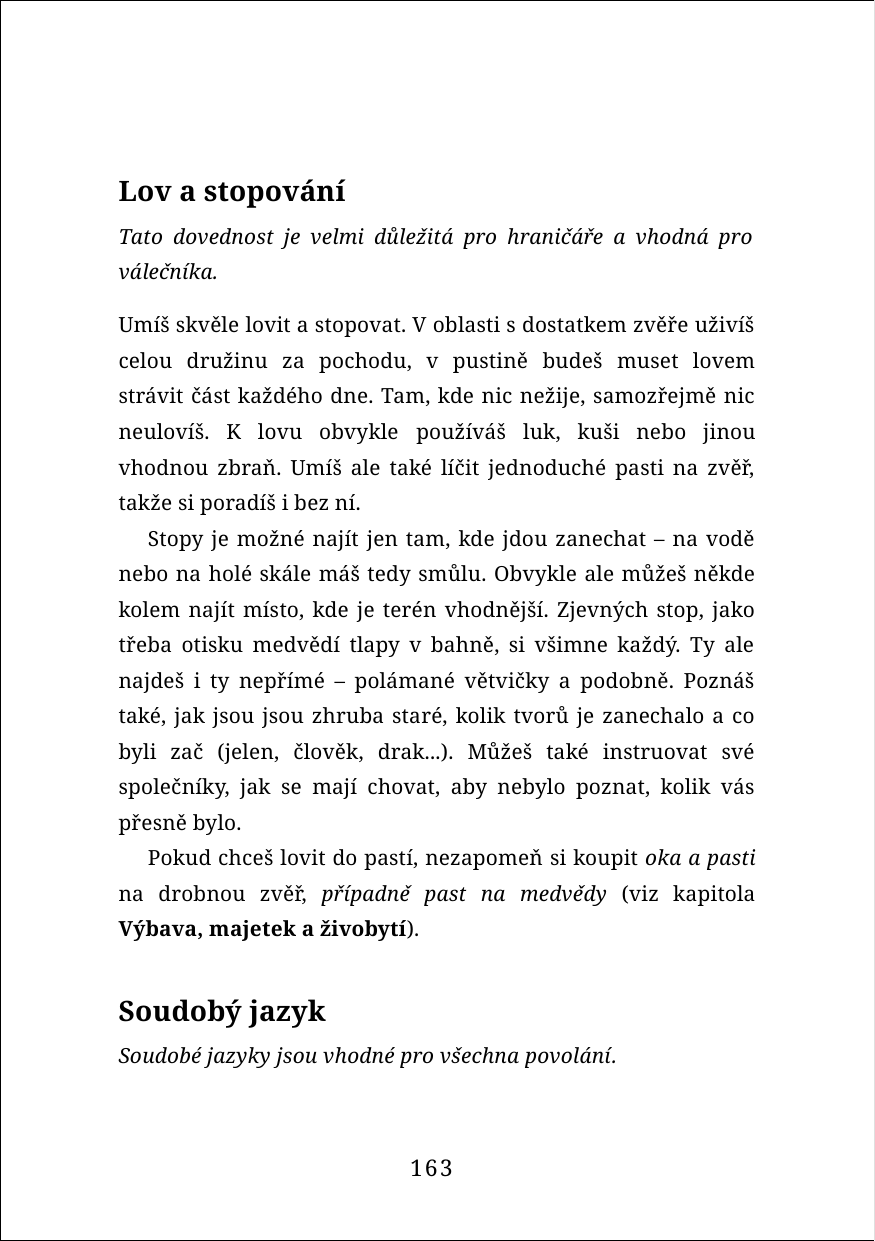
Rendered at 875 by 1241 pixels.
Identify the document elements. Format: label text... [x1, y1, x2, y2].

subtitle Lov a stopování [118, 172, 756, 210]
text Umíš skvěle lovit a stopovat. V oblasti s dostatkem zvěře uživíš celou družinu za pochodu, v pustině budeš muset lovem strávit část každého dne. Tam, kde nic nežije, samozřejmě nic neulovíš. K lovu obvykle používáš luk, kuši nebo jinou vhodnou zbraň. Umíš ale také líčit jednoduché pasti na zvěř, takže si poradíš i bez ní. Stopy je možné najít jen tam, kde jdou zanechat – na vodě nebo na holé skále máš tedy smůlu. Obvykle ale můžeš někde kolem najít místo, kde je terén vhodnější. Zjevných stop, jako třeba otisku medvědí tlapy v bahně, si všimne každý. Ty ale najdeš i ty nepřímé – polámané větvičky a podobně. Poznáš také, jak jsou jsou zhruba staré, kolik tvorů je zanechalo a co byli zač (jelen, člověk, drak...). Můžeš také instruovat své společníky, jak se mají chovat, aby nebylo poznat, kolik vás přesně bylo. Pokud chceš lovit do pastí, nezapomeň si koupit oka a pasti na drobnou zvěř, případně past na medvědy (viz kapitola Výbava, majetek a živobytí). [118, 311, 756, 943]
subtitle Soudobý jazyk [118, 991, 756, 1030]
text Soudobé jazyky jsou vhodné pro všechna povolání. [118, 1041, 756, 1070]
text Tato dovednost je velmi důležitá pro hraničáře a vhodná pro válečníka. [118, 222, 756, 286]
